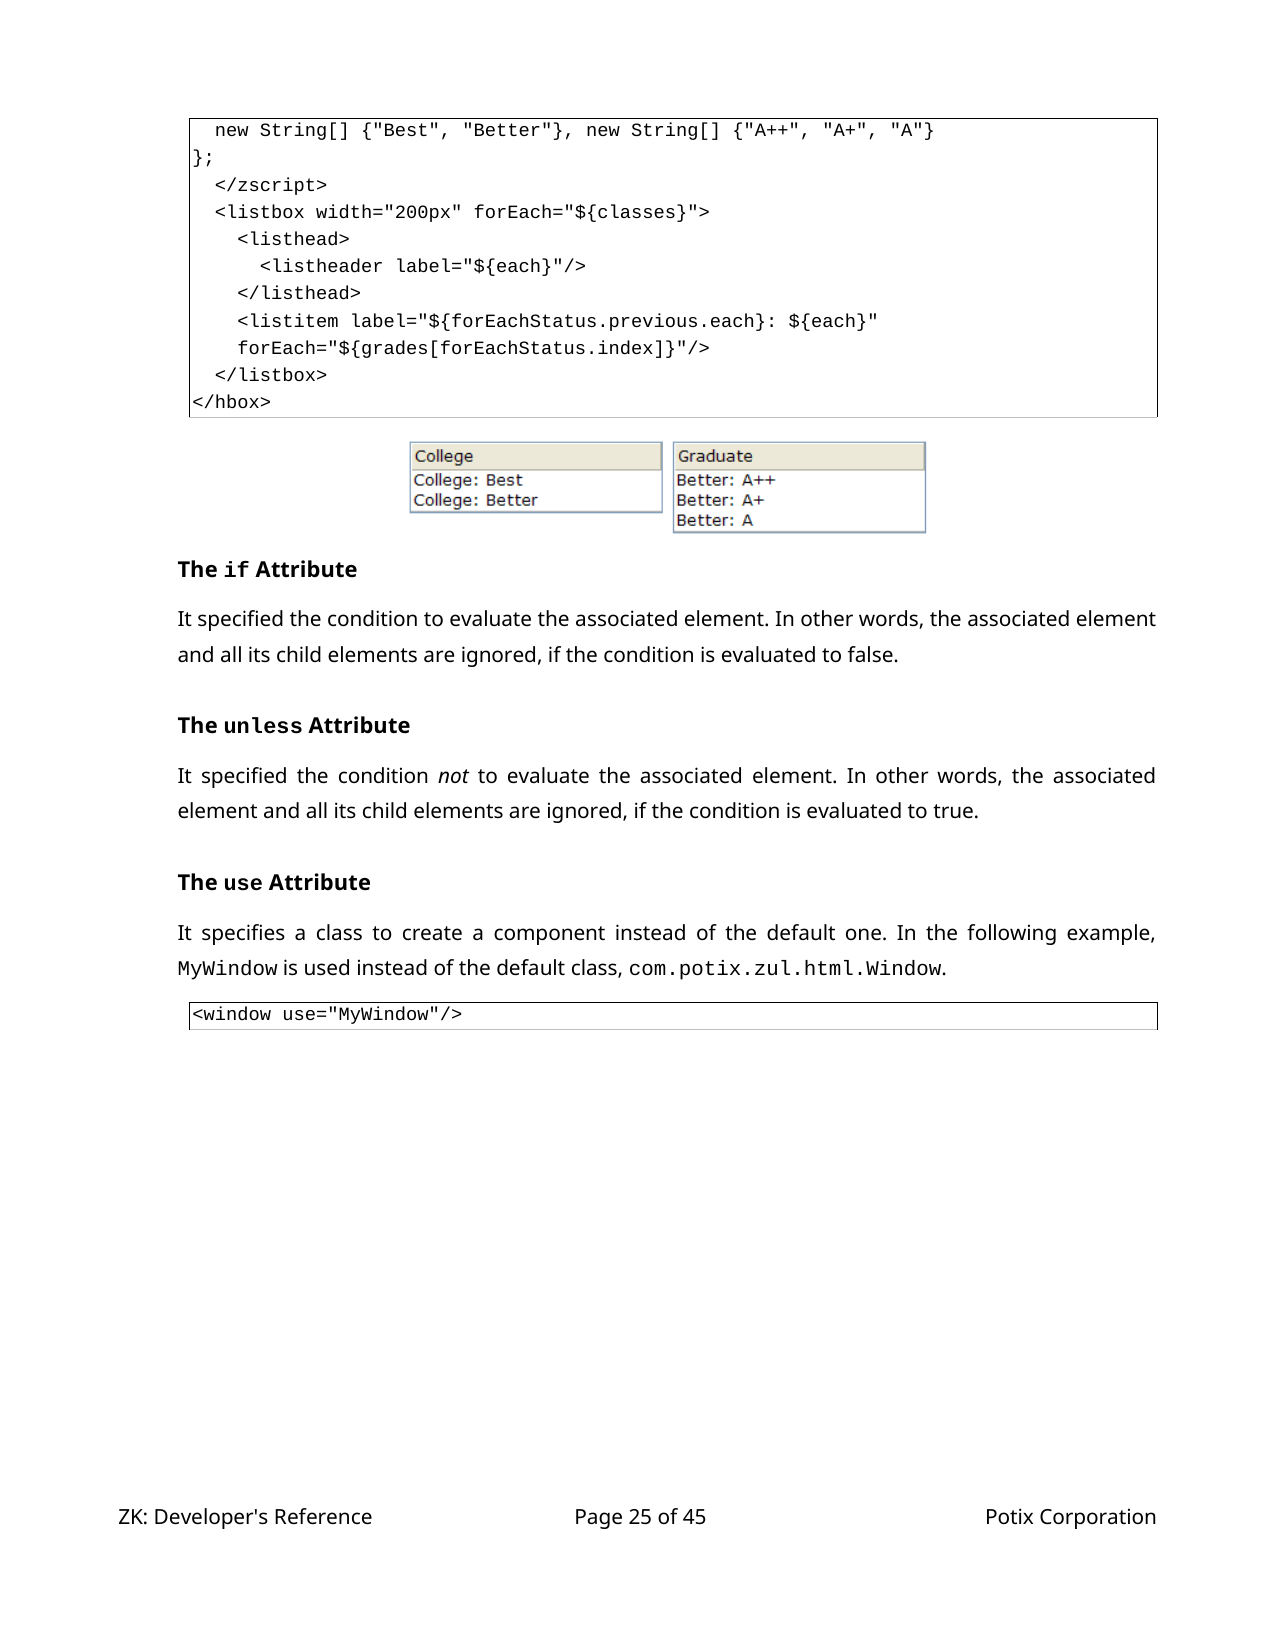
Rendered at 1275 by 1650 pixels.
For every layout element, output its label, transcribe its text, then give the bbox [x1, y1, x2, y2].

subtitle The use Attribute [177, 867, 1157, 897]
text <listheader label="${each}"/> [190, 254, 1157, 278]
text It specified the condition not to evaluate the associated element. In other words, the associated element and all its child elements are ignored, if the condition is evaluated to true. [177, 761, 1157, 824]
subtitle The if Attribute [177, 536, 1157, 584]
text }; [190, 145, 1157, 169]
subtitle The unless Attribute [177, 710, 1157, 741]
text </listbox> [190, 363, 1157, 387]
text It specifies a class to create a component instead of the default one. In the following example, MyWindow is used instead of the default class, com.potix.zul.html.Window. [177, 918, 1157, 982]
text <listitem label="${forEachStatus.previous.each}: ${each}" [190, 308, 1157, 333]
picture [407, 438, 930, 536]
text </zscript> [190, 172, 1157, 197]
text <listhead> [190, 227, 1157, 251]
text </hbox> [190, 390, 1157, 417]
text It specified the condition to evaluate the associated element. In other words, the associated element and all its child elements are ignored, if the condition is evaluated to false. [177, 604, 1157, 668]
text <listbox width="200px" forEach="${classes}"> [190, 200, 1157, 224]
text forEach="${grades[forEachStatus.index]}"/> [190, 336, 1157, 360]
text new String[] {"Best", "Better"}, new String[] {"A++", "A+", "A"} [190, 119, 1157, 142]
text <window use="MyWindow"/> [190, 1003, 1157, 1029]
text </listhead> [190, 281, 1157, 306]
